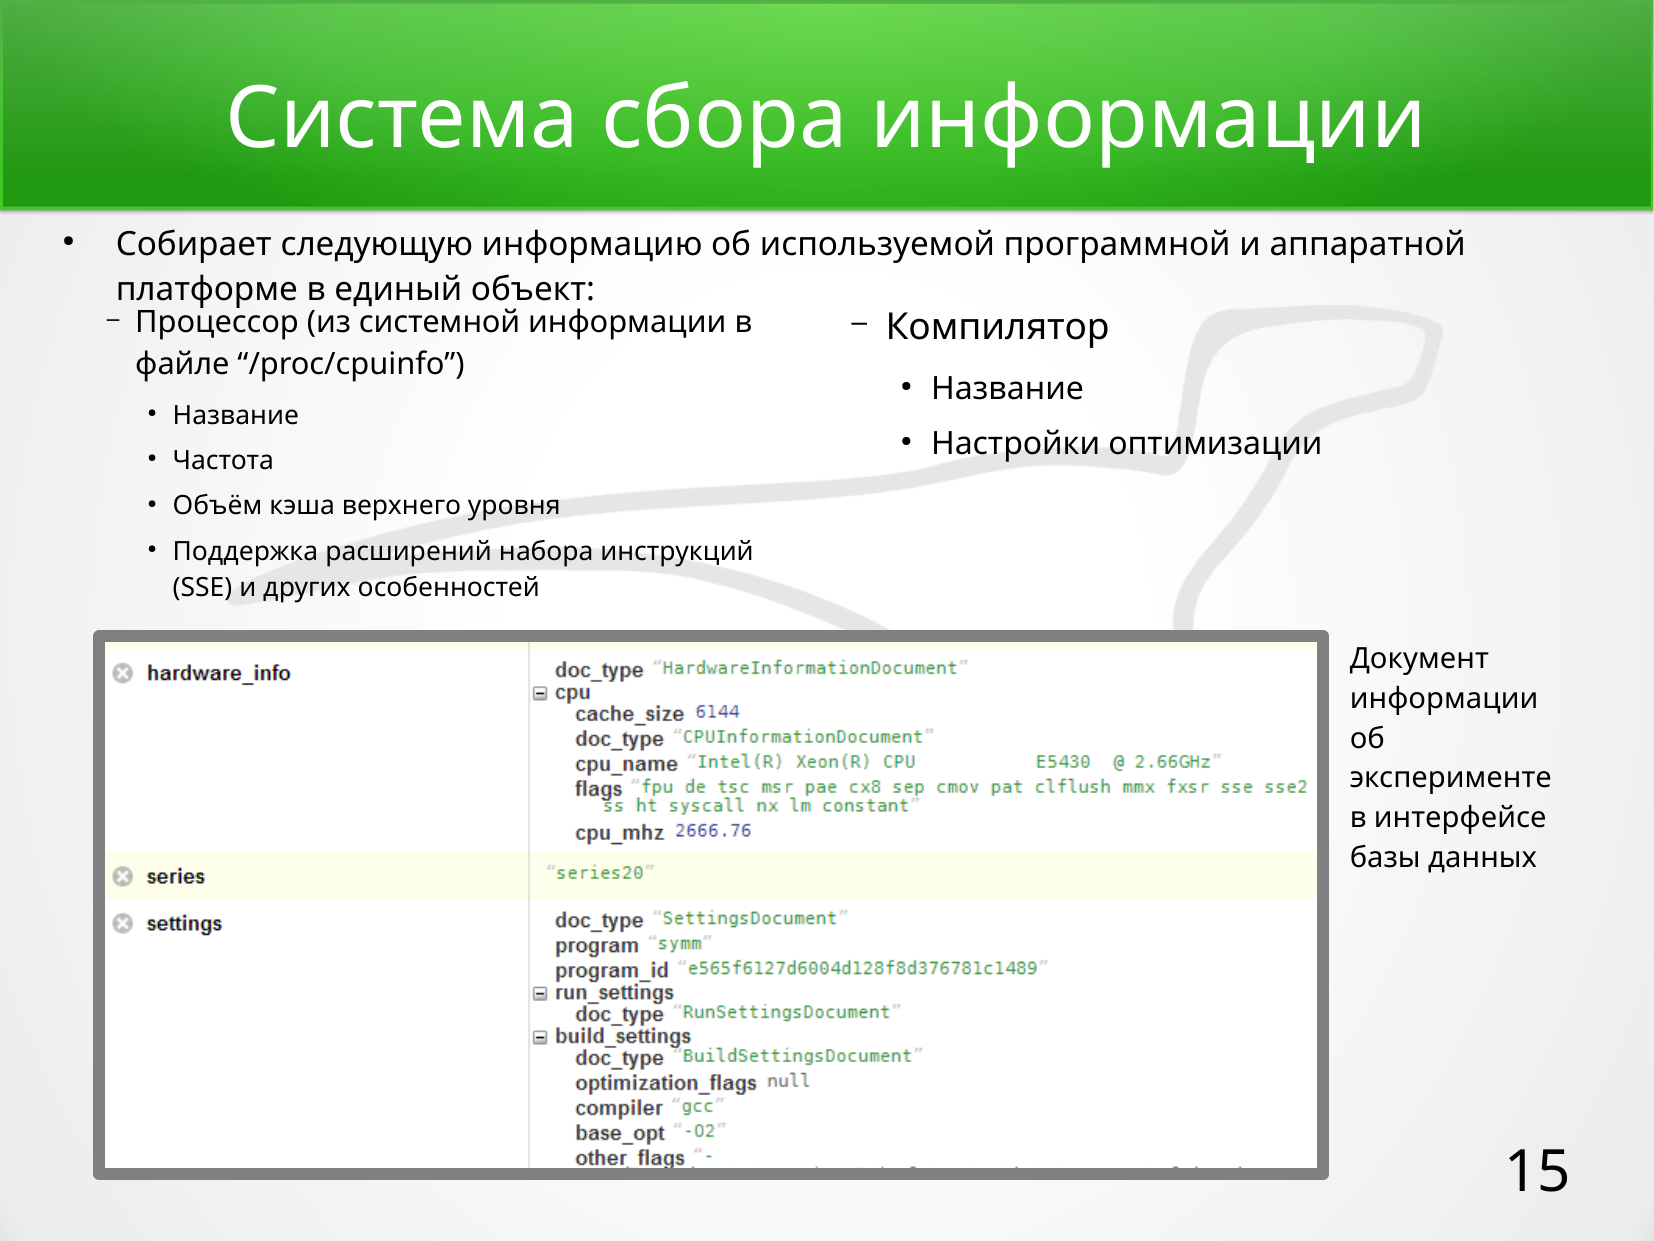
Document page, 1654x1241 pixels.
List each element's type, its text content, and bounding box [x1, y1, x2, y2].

text_box Документ информации об эксперименте в интерфейсе базы данных [1335, 630, 1591, 822]
list Процессор (из системной информации в файле “/proc/cpuinfo”) Название Частота Объём кэша верхнего уровня Поддержка расширений набора инструкций (SSE) и других особенностей [60, 300, 781, 616]
picture [1433, 853, 1440, 865]
picture [105, 642, 1318, 1169]
picture [228, 325, 1443, 949]
list Собирает следующую информацию об используемой программной и аппаратной платформе в единый объект: [45, 219, 1606, 325]
list Компилятор Название Настройки оптимизации [795, 300, 1516, 466]
title Система сбора информации [82, 49, 1571, 179]
